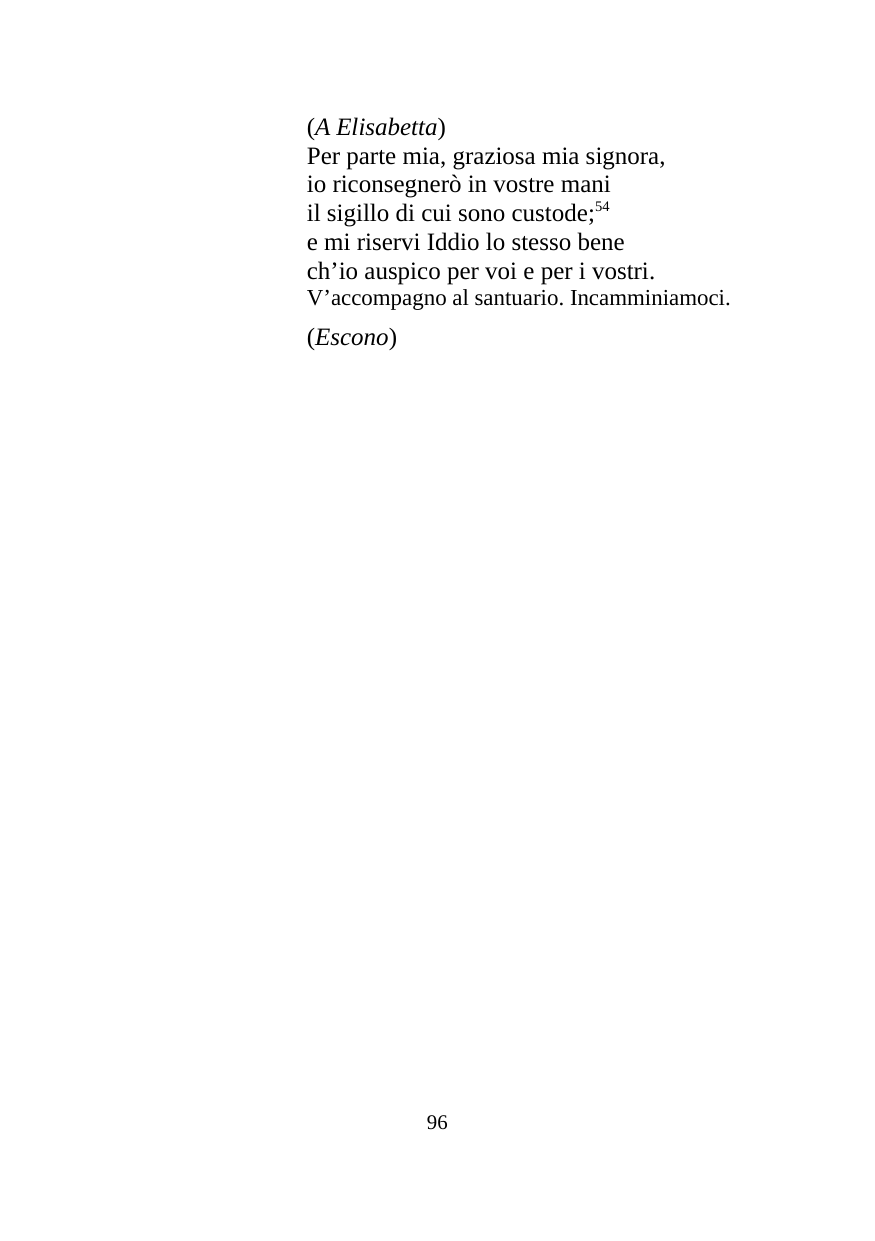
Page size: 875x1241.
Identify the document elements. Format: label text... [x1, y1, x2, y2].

table_cell (Escono) [301, 317, 768, 357]
table_cell [106, 317, 301, 357]
table_cell (A Elisabetta) Per parte mia, graziosa mia signora, io riconsegnerò in vostre mani il sigillo di cui sono custode; e mi riservi Iddio lo stesso bene ch’io auspico per voi e per i vostri. V’accompagno al santuario. Incamminiamoci. [301, 106, 768, 317]
table_cell [106, 106, 301, 317]
